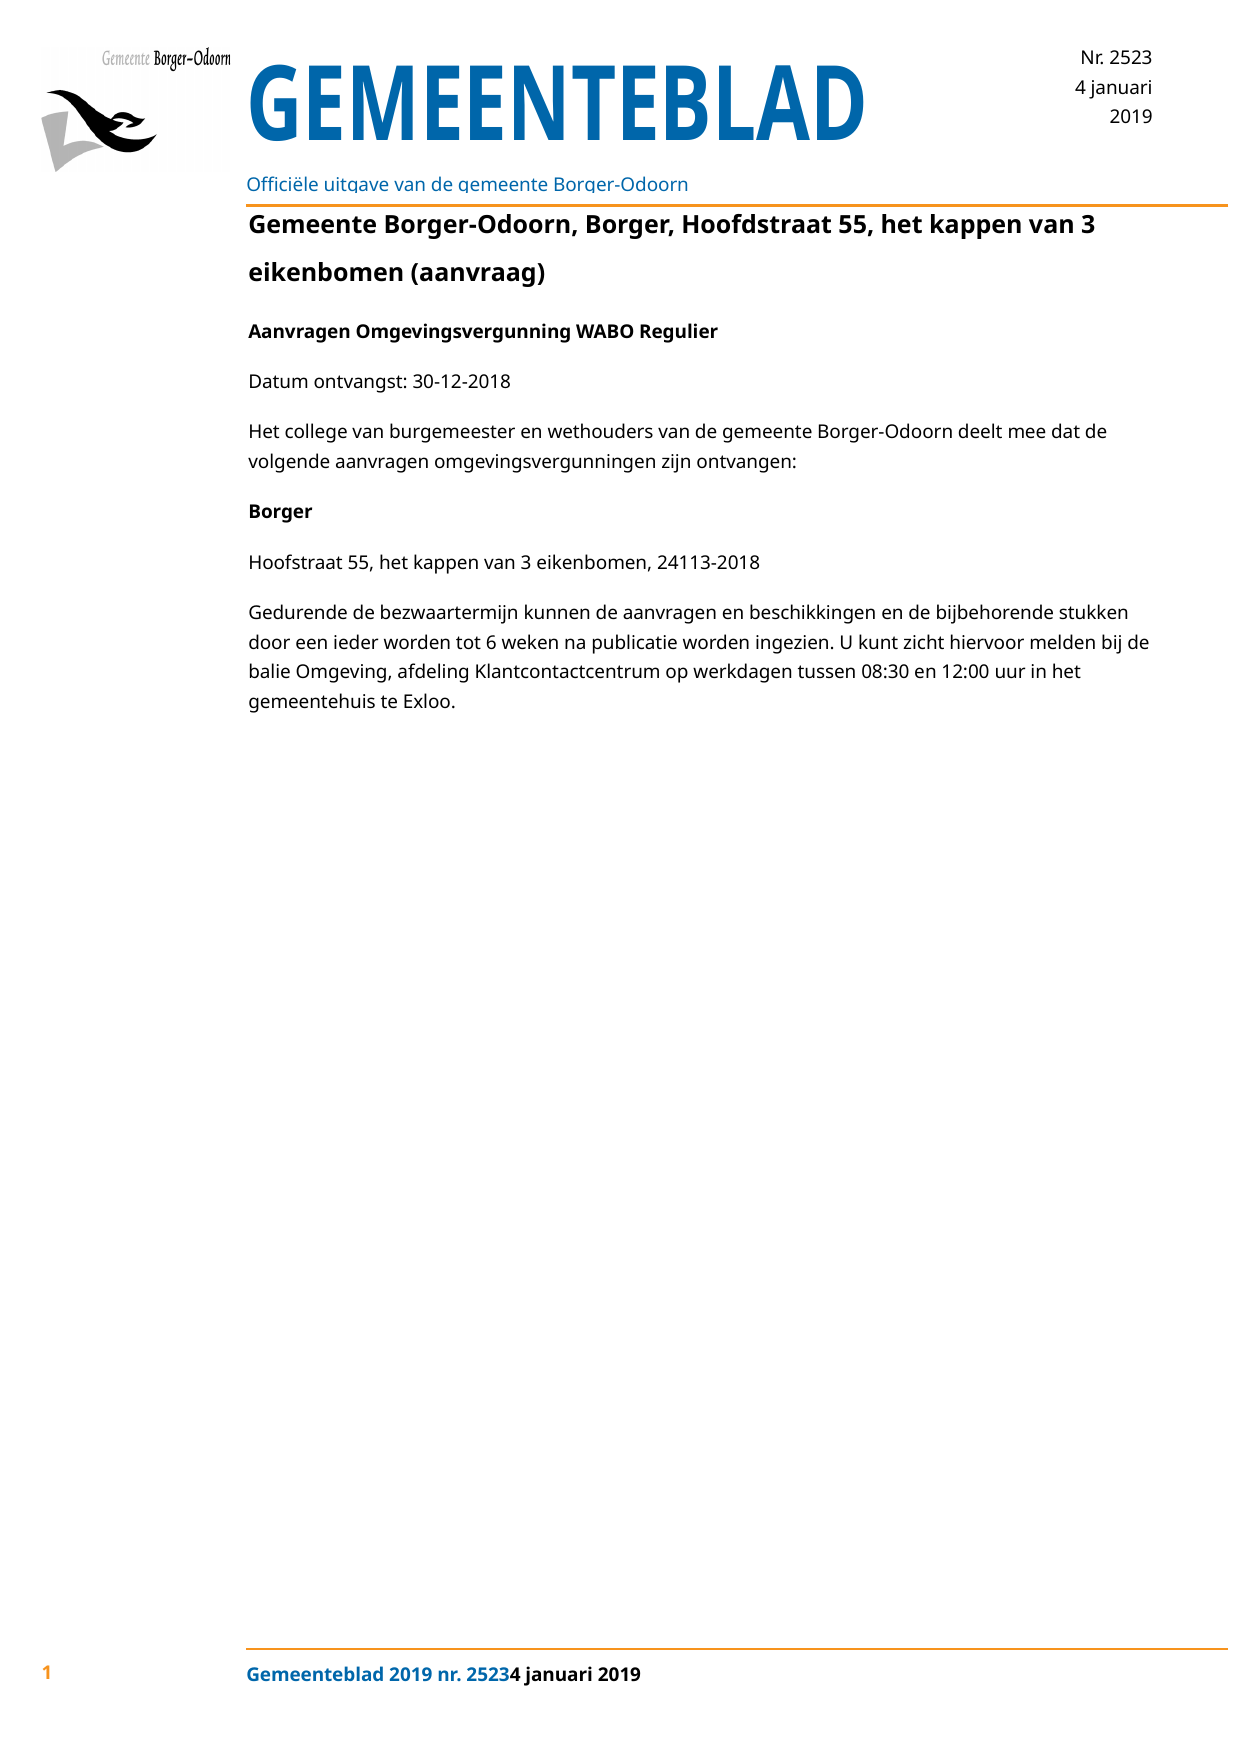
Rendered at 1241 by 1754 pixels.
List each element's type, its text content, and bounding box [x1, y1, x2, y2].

text Datum ontvangst: 30-12-2018 [248, 368, 1152, 394]
text Borger [248, 499, 1152, 524]
text Aanvragen Omgevingsvergunning WABO Regulier [248, 318, 1152, 344]
text Hoofstraat 55, het kappen van 3 eikenbomen, 24113-2018 [248, 549, 1152, 575]
text Gemeente Borger-Odoorn, Borger, Hoofdstraat 55, het kappen van 3 eikenbomen (aanvraag) [248, 207, 1152, 288]
text Het college van burgemeester en wethouders van de gemeente Borger-Odoorn deelt mee dat de volgende aanvragen omgevingsvergunningen zijn ontvangen: [248, 419, 1152, 474]
picture [41, 47, 231, 172]
text Gedurende de bezwaartermijn kunnen de aanvragen en beschikkingen en de bijbehorende stukken door een ieder worden tot 6 weken na publicatie worden ingezien. U kunt zicht hiervoor melden bij de balie Omgeving, afdeling Klantcontactcentrum op werkdagen tussen 08:30 en 12:00 uur in het gemeentehuis te Exloo. [248, 599, 1152, 714]
